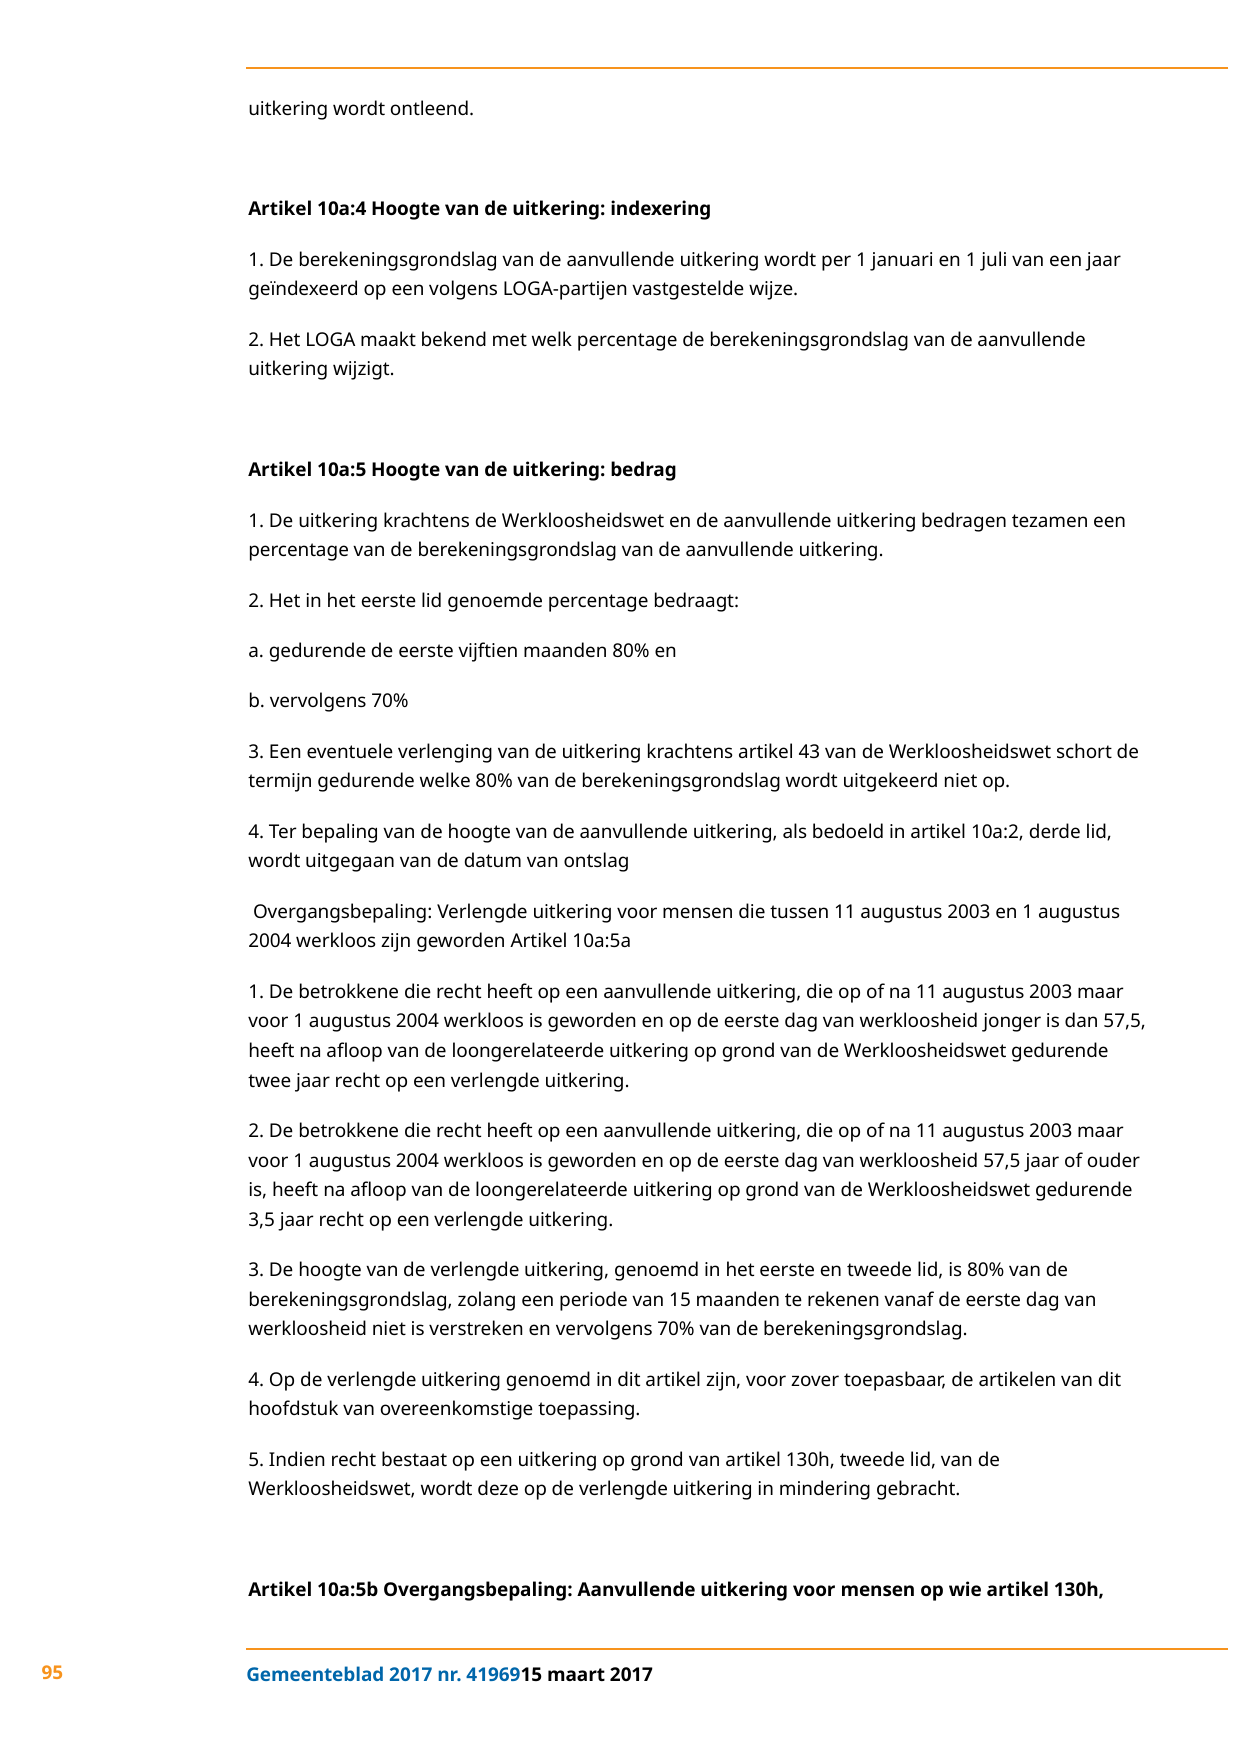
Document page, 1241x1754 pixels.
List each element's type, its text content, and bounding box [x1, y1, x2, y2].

text 1. De betrokkene die recht heeft op een aanvullende uitkering, die op of na 11 augustus 2003 maar voor 1 augustus 2004 werkloos is geworden en op de eerste dag van werkloosheid jonger is dan 57,5, heeft na afloop van de loongerelateerde uitkering op grond van de Werkloosheidswet gedurende twee jaar recht op een verlengde uitkering. [248, 978, 1152, 1093]
text 2. Het LOGA maakt bekend met welk percentage de berekeningsgrondslag van de aanvullende uitkering wijzigt. [248, 326, 1152, 381]
text 3. Een eventuele verlenging van de uitkering krachtens artikel 43 van de Werkloosheidswet schort de termijn gedurende welke 80% van de berekeningsgrondslag wordt uitgekeerd niet op. [248, 738, 1152, 793]
text 3. De hoogte van de verlengde uitkering, genoemd in het eerste en tweede lid, is 80% van de berekeningsgrondslag, zolang een periode van 15 maanden te rekenen vanaf de eerste dag van werkloosheid niet is verstreken en vervolgens 70% van de berekeningsgrondslag. [248, 1256, 1152, 1341]
text 5. Indien recht bestaat op een uitkering op grond van artikel 130h, tweede lid, van de Werkloosheidswet, wordt deze op de verlengde uitkering in mindering gebracht. [248, 1446, 1152, 1501]
text b. vervolgens 70% [248, 688, 1152, 713]
picture [41, 47, 231, 172]
text Artikel 10a:5 Hoogte van de uitkering: bedrag [248, 456, 1152, 482]
text Artikel 10a:4 Hoogte van de uitkering: indexering [248, 196, 1152, 221]
text Artikel 10a:5b Overgangsbepaling: Aanvullende uitkering voor mensen op wie artikel 130h, [248, 1576, 1152, 1602]
text Overgangsbepaling: Verlengde uitkering voor mensen die tussen 11 augustus 2003 en 1 augustus 2004 werkloos zijn geworden Artikel 10a:5a [248, 898, 1152, 953]
text 4. Op de verlengde uitkering genoemd in dit artikel zijn, voor zover toepasbaar, de artikelen van dit hoofdstuk van overeenkomstige toepassing. [248, 1366, 1152, 1421]
text 1. De berekeningsgrondslag van de aanvullende uitkering wordt per 1 januari en 1 juli van een jaar geïndexeerd op een volgens LOGA-partijen vastgestelde wijze. [248, 246, 1152, 301]
text uitkering wordt ontleend. [248, 95, 1152, 121]
text 1. De uitkering krachtens de Werkloosheidswet en de aanvullende uitkering bedragen tezamen een percentage van de berekeningsgrondslag van de aanvullende uitkering. [248, 507, 1152, 562]
text 2. Het in het eerste lid genoemde percentage bedraagt: [248, 587, 1152, 613]
text 2. De betrokkene die recht heeft op een aanvullende uitkering, die op of na 11 augustus 2003 maar voor 1 augustus 2004 werkloos is geworden en op de eerste dag van werkloosheid 57,5 jaar of ouder is, heeft na afloop van de loongerelateerde uitkering op grond van de Werkloosheidswet gedurende 3,5 jaar recht op een verlengde uitkering. [248, 1117, 1152, 1232]
text 4. Ter bepaling van de hoogte van de aanvullende uitkering, als bedoeld in artikel 10a:2, derde lid, wordt uitgegaan van de datum van ontslag [248, 818, 1152, 873]
text a. gedurende de eerste vijftien maanden 80% en [248, 637, 1152, 663]
